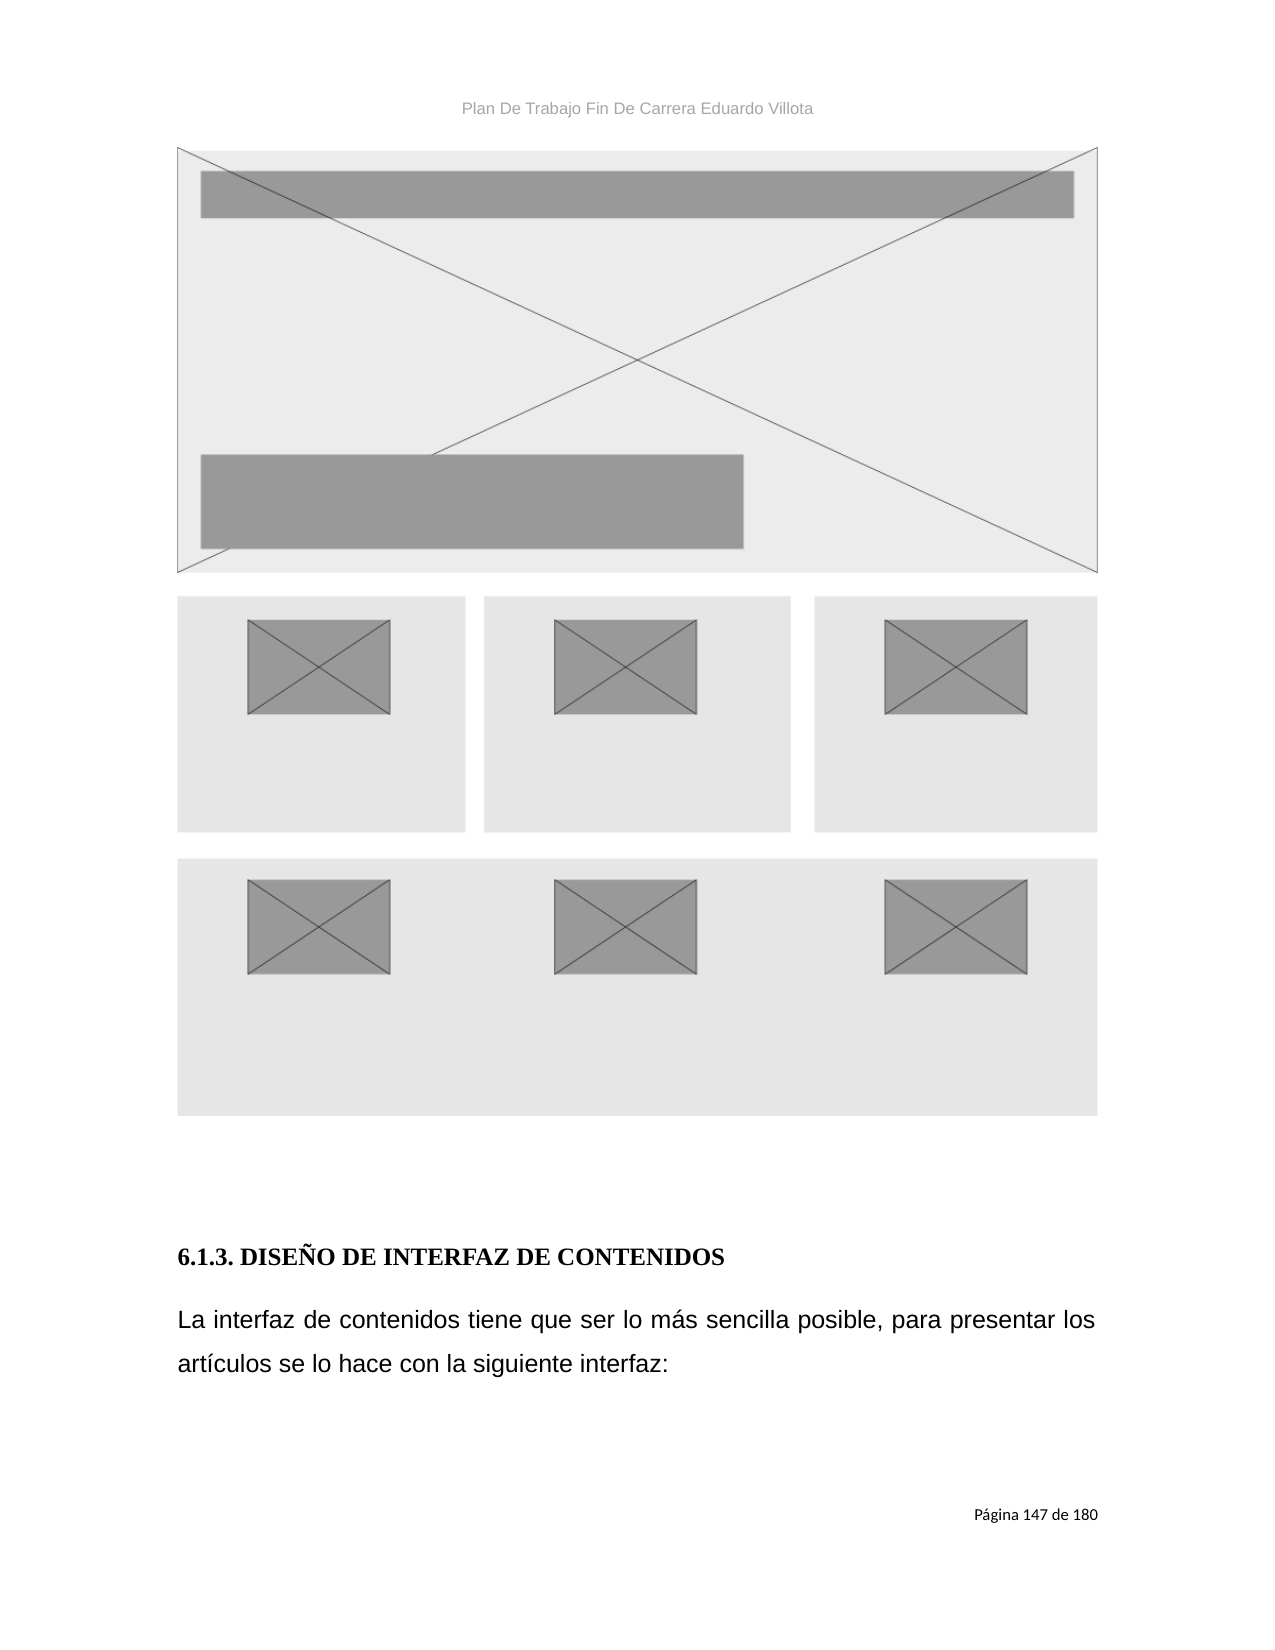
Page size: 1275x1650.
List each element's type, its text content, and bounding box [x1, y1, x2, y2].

text La interfaz de contenidos tiene que ser lo más sencilla posible, para presentar los artículos se lo hace con la siguiente interfaz: [177, 1306, 1098, 1377]
picture [177, 147, 1098, 1116]
text 6.1.3. DISEÑO DE INTERFAZ DE CONTENIDOS [177, 1242, 1098, 1270]
